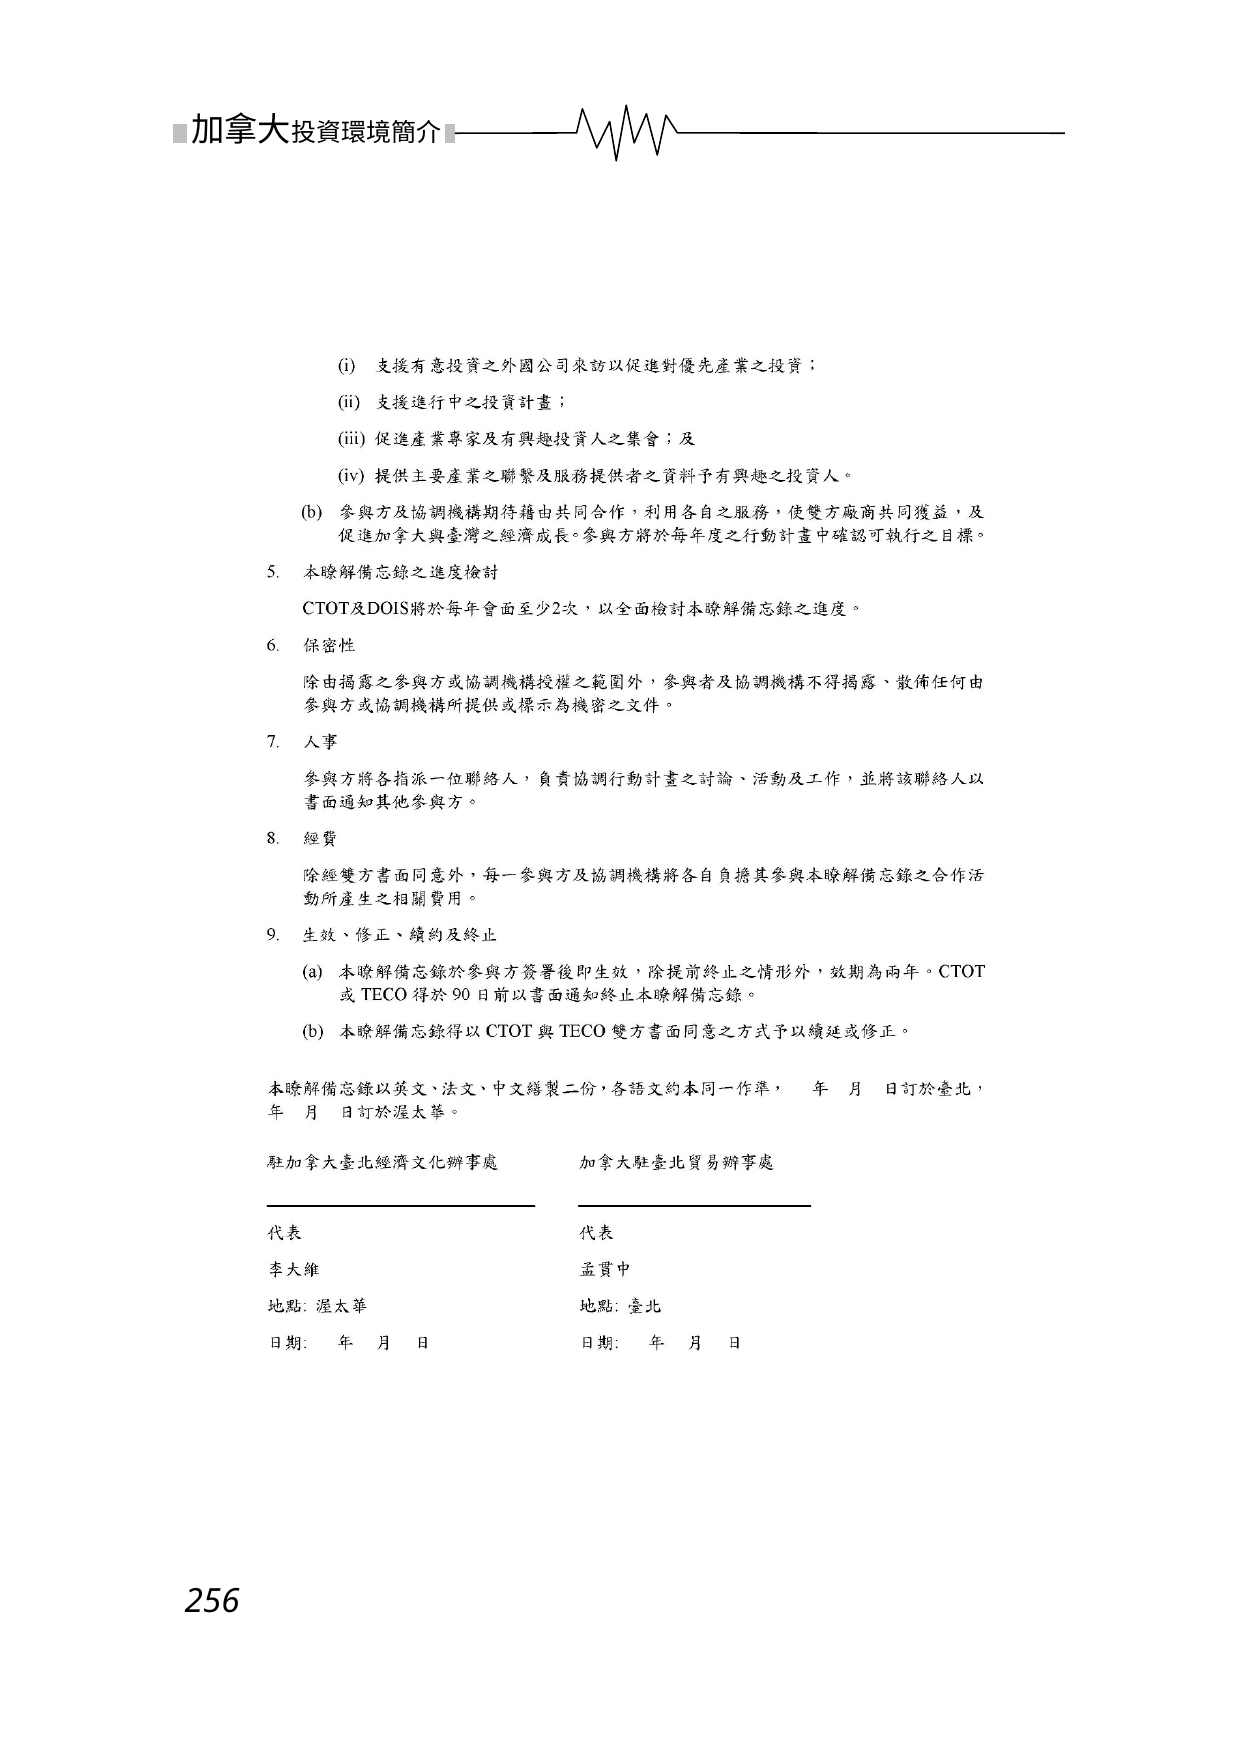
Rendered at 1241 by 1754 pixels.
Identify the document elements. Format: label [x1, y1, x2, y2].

picture [182, 290, 1069, 1544]
